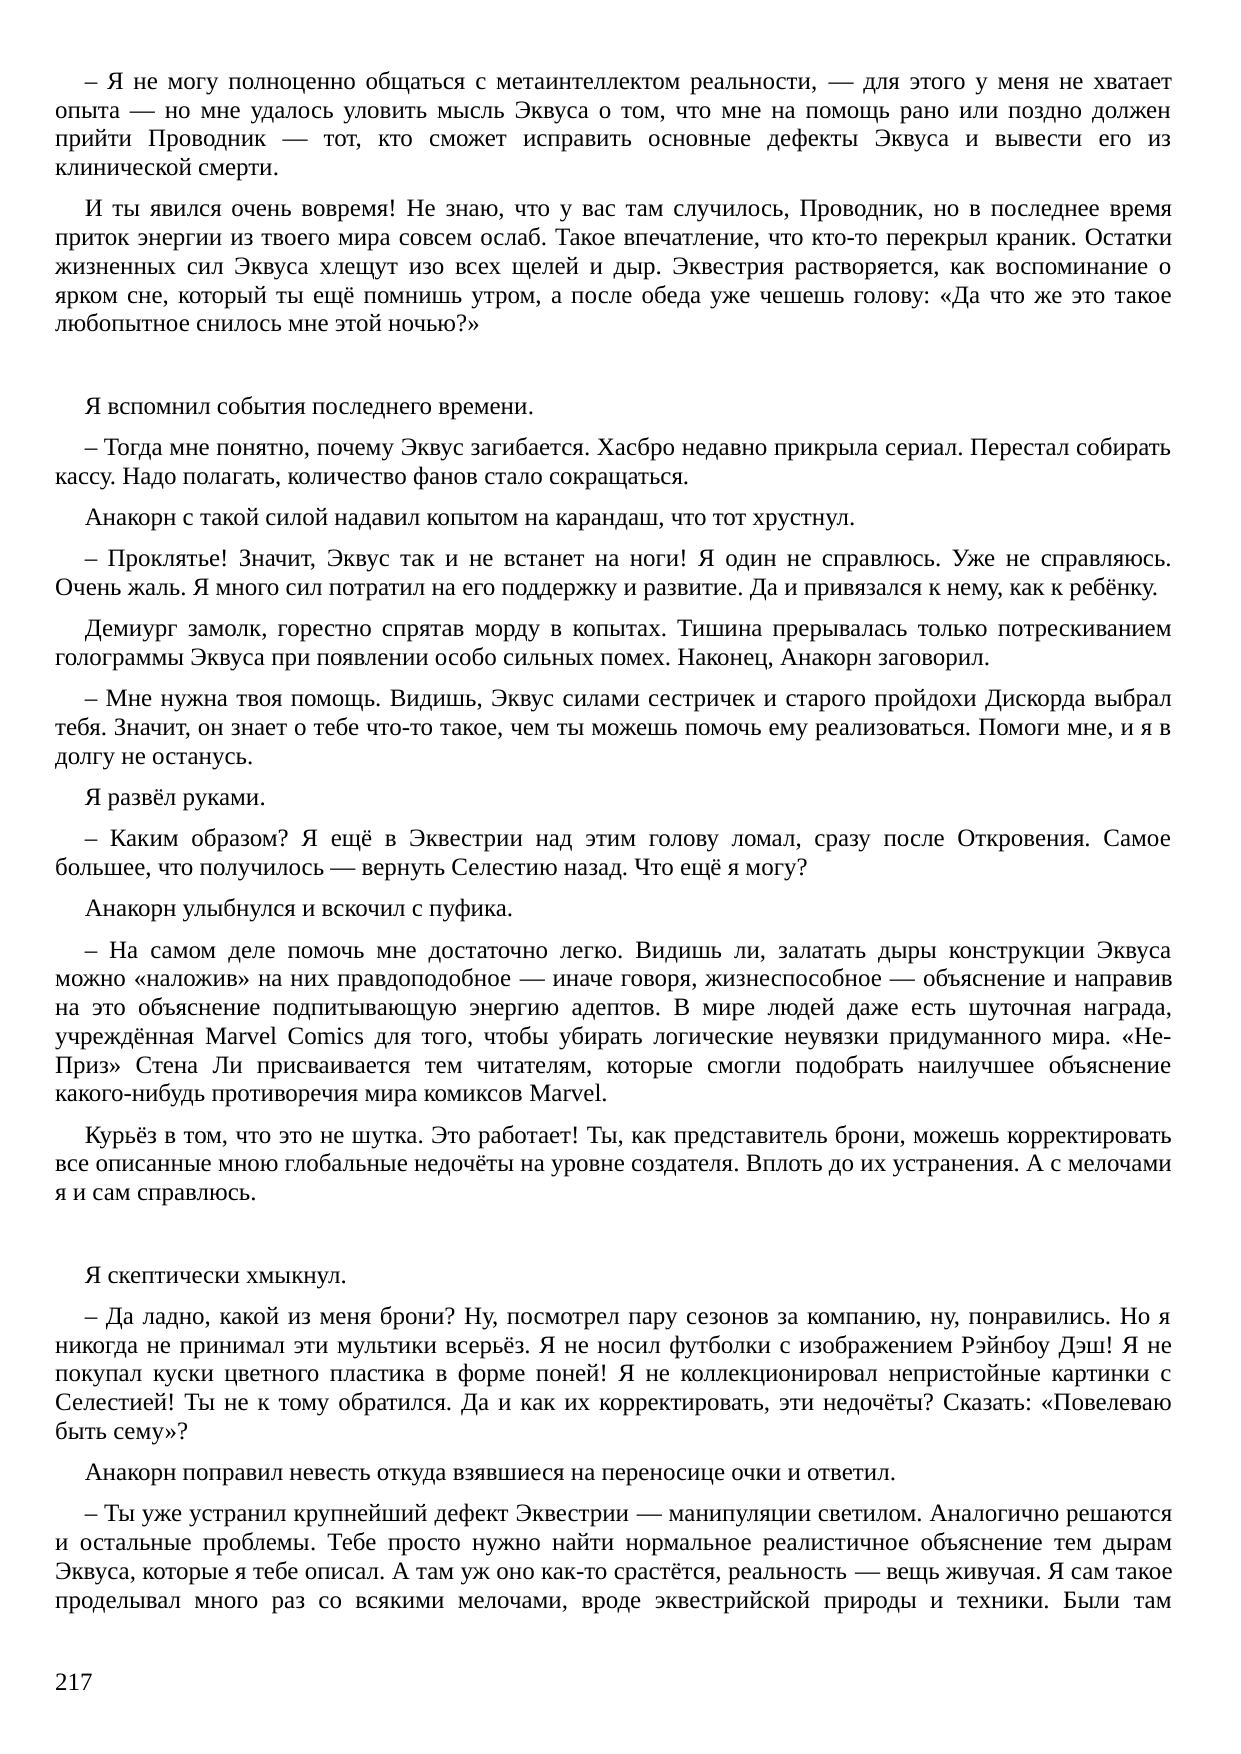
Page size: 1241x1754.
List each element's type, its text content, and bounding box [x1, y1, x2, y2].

text Я развёл руками. [55, 782, 1173, 811]
text Демиург замолк, горестно спрятав морду в копытах. Тишина прерывалась только потрескиванием голограммы Эквуса при появлении особо сильных помех. Наконец, Анакорн заговорил. [55, 613, 1173, 671]
text Анакорн улыбнулся и вскочил с пуфика. [55, 893, 1173, 922]
text – Тогда мне понятно, почему Эквус загибается. Хасбро недавно прикрыла сериал. Перестал собирать кассу. Надо полагать, количество фанов стало сокращаться. [55, 432, 1173, 490]
text – Да ладно, какой из меня брони? Ну, посмотрел пару сезонов за компанию, ну, понравились. Но я никогда не принимал эти мультики всерьёз. Я не носил футболки с изображением Рэйнбоу Дэш! Я не покупал куски цветного пластика в форме поней! Я не коллекционировал непристойные картинки с Селестией! Ты не к тому обратился. Да и как их корректировать, эти недочёты? Сказать: «Повелеваю быть сему»? [55, 1301, 1173, 1445]
text – На самом деле помочь мне достаточно легко. Видишь ли, залатать дыры конструкции Эквуса можно «наложив» на них правдоподобное — иначе говоря, жизнеспособное — объяснение и направив на это объяснение подпитывающую энергию адептов. В мире людей даже есть шуточная награда, учреждённая Marvel Comics для того, чтобы убирать логические неувязки придуманного мира. «Не-Приз» Стена Ли присваивается тем читателям, которые смогли подобрать наилучшее объяснение какого-нибудь противоречия мира комиксов Marvel. [55, 935, 1173, 1107]
text – Проклятье! Значит, Эквус так и не встанет на ноги! Я один не справлюсь. Уже не справляюсь. Очень жаль. Я много сил потратил на его поддержку и развитие. Да и привязался к нему, как к ребёнку. [55, 543, 1173, 601]
text Анакорн поправил невесть откуда взявшиеся на переносице очки и ответил. [55, 1457, 1173, 1486]
text – Я не могу полноценно общаться с метаинтеллектом реальности, — для этого у меня не хватает опыта — но мне удалось уловить мысль Эквуса о том, что мне на помощь рано или поздно должен прийти Проводник — тот, кто сможет исправить основные дефекты Эквуса и вывести его из клинической смерти. [55, 66, 1173, 181]
text Анакорн с такой силой надавил копытом на карандаш, что тот хрустнул. [55, 502, 1173, 531]
text И ты явился очень вовремя! Не знаю, что у вас там случилось, Проводник, но в последнее время приток энергии из твоего мира совсем ослаб. Такое впечатление, что кто-то перекрыл краник. Остатки жизненных сил Эквуса хлещут изо всех щелей и дыр. Эквестрия растворяется, как воспоминание о ярком сне, который ты ещё помнишь утром, а после обеда уже чешешь голову: «Да что же это такое любопытное снилось мне этой ночью?» [55, 193, 1173, 337]
text Я скептически хмыкнул. [55, 1260, 1173, 1288]
text – Каким образом? Я ещё в Эквестрии над этим голову ломал, сразу после Откровения. Самое большее, что получилось — вернуть Селестию назад. Что ещё я могу? [55, 823, 1173, 881]
text – Ты уже устранил крупнейший дефект Эквестрии — манипуляции светилом. Аналогично решаются и остальные проблемы. Тебе просто нужно найти нормальное реалистичное объяснение тем дырам Эквуса, которые я тебе описал. А там уж оно как-то срастётся, реальность — вещь живучая. Я сам такое проделывал много раз со всякими мелочами, вроде эквестрийской природы и техники. Были там [55, 1498, 1173, 1613]
text – Мне нужна твоя помощь. Видишь, Эквус силами сестричек и старого пройдохи Дискорда выбрал тебя. Значит, он знает о тебе что-то такое, чем ты можешь помочь ему реализоваться. Помоги мне, и я в долгу не останусь. [55, 683, 1173, 770]
text Я вспомнил события последнего времени. [55, 391, 1173, 420]
text Курьёз в том, что это не шутка. Это работает! Ты, как представитель брони, можешь корректировать все описанные мною глобальные недочёты на уровне создателя. Вплоть до их устранения. А с мелочами я и сам справлюсь. [55, 1120, 1173, 1206]
